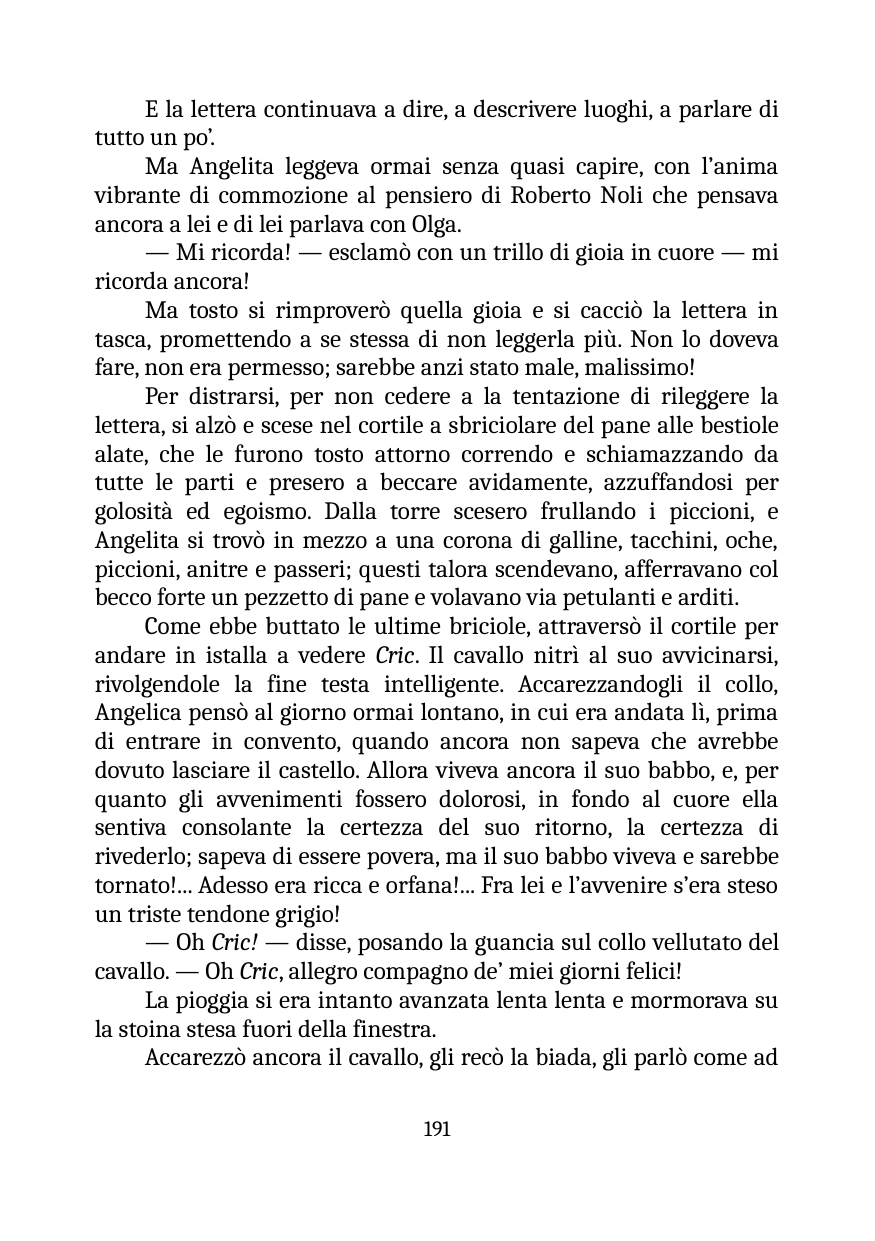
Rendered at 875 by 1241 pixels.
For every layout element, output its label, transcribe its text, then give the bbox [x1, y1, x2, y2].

text Per distrarsi, per non cedere a la tentazione di rileggere la lettera, si alzò e scese nel cortile a sbriciolare del pane alle bestiole alate, che le furono tosto attorno correndo e schiamazzando da tutte le parti e presero a beccare avidamente, azzuffandosi per golosità ed egoismo. Dalla torre scesero frullando i piccioni, e Angelita si trovò in mezzo a una corona di galline, tacchini, oche, piccioni, anitre e passeri; questi talora scendevano, afferravano col becco forte un pezzetto di pane e volavano via petulanti e arditi. [94, 382, 779, 612]
text E la lettera continuava a dire, a descrivere luoghi, a parlare di tutto un po’. [94, 94, 779, 152]
text La pioggia si era intanto avanzata lenta lenta e mormorava su la stoina stesa fuori della finestra. [94, 986, 779, 1043]
text — Mi ricorda! — esclamò con un trillo di gioia in cuore — mi ricorda ancora! [94, 238, 779, 296]
text Ma tosto si rimproverò quella gioia e si cacciò la lettera in tasca, promettendo a se stessa di non leggerla più. Non lo doveva fare, non era permesso; sarebbe anzi stato male, malissimo! [94, 296, 779, 382]
text — Oh Cric! — disse, posando la guancia sul collo vellutato del cavallo. — Oh Cric, allegro compagno de’ miei giorni felici! [94, 928, 779, 986]
text Ma Angelita leggeva ormai senza quasi capire, con l’anima vibrante di commozione al pensiero di Roberto Noli che pensava ancora a lei e di lei parlava con Olga. [94, 152, 779, 238]
text Accarezzò ancora il cavallo, gli recò la biada, gli parlò come ad [94, 1043, 779, 1072]
text Come ebbe buttato le ultime briciole, attraversò il cortile per andare in istalla a vedere Cric. Il cavallo nitrì al suo avvicinarsi, rivolgendole la fine testa intelligente. Accarezzandogli il collo, Angelica pensò al giorno ormai lontano, in cui era andata lì, prima di entrare in convento, quando ancora non sapeva che avrebbe dovuto lasciare il castello. Allora viveva ancora il suo babbo, e, per quanto gli avvenimenti fossero dolorosi, in fondo al cuore ella sentiva consolante la certezza del suo ritorno, la certezza di rivederlo; sapeva di essere povera, ma il suo babbo viveva e sarebbe tornato!... Adesso era ricca e orfana!... Fra lei e l’avvenire s’era steso un triste tendone grigio! [94, 612, 779, 928]
